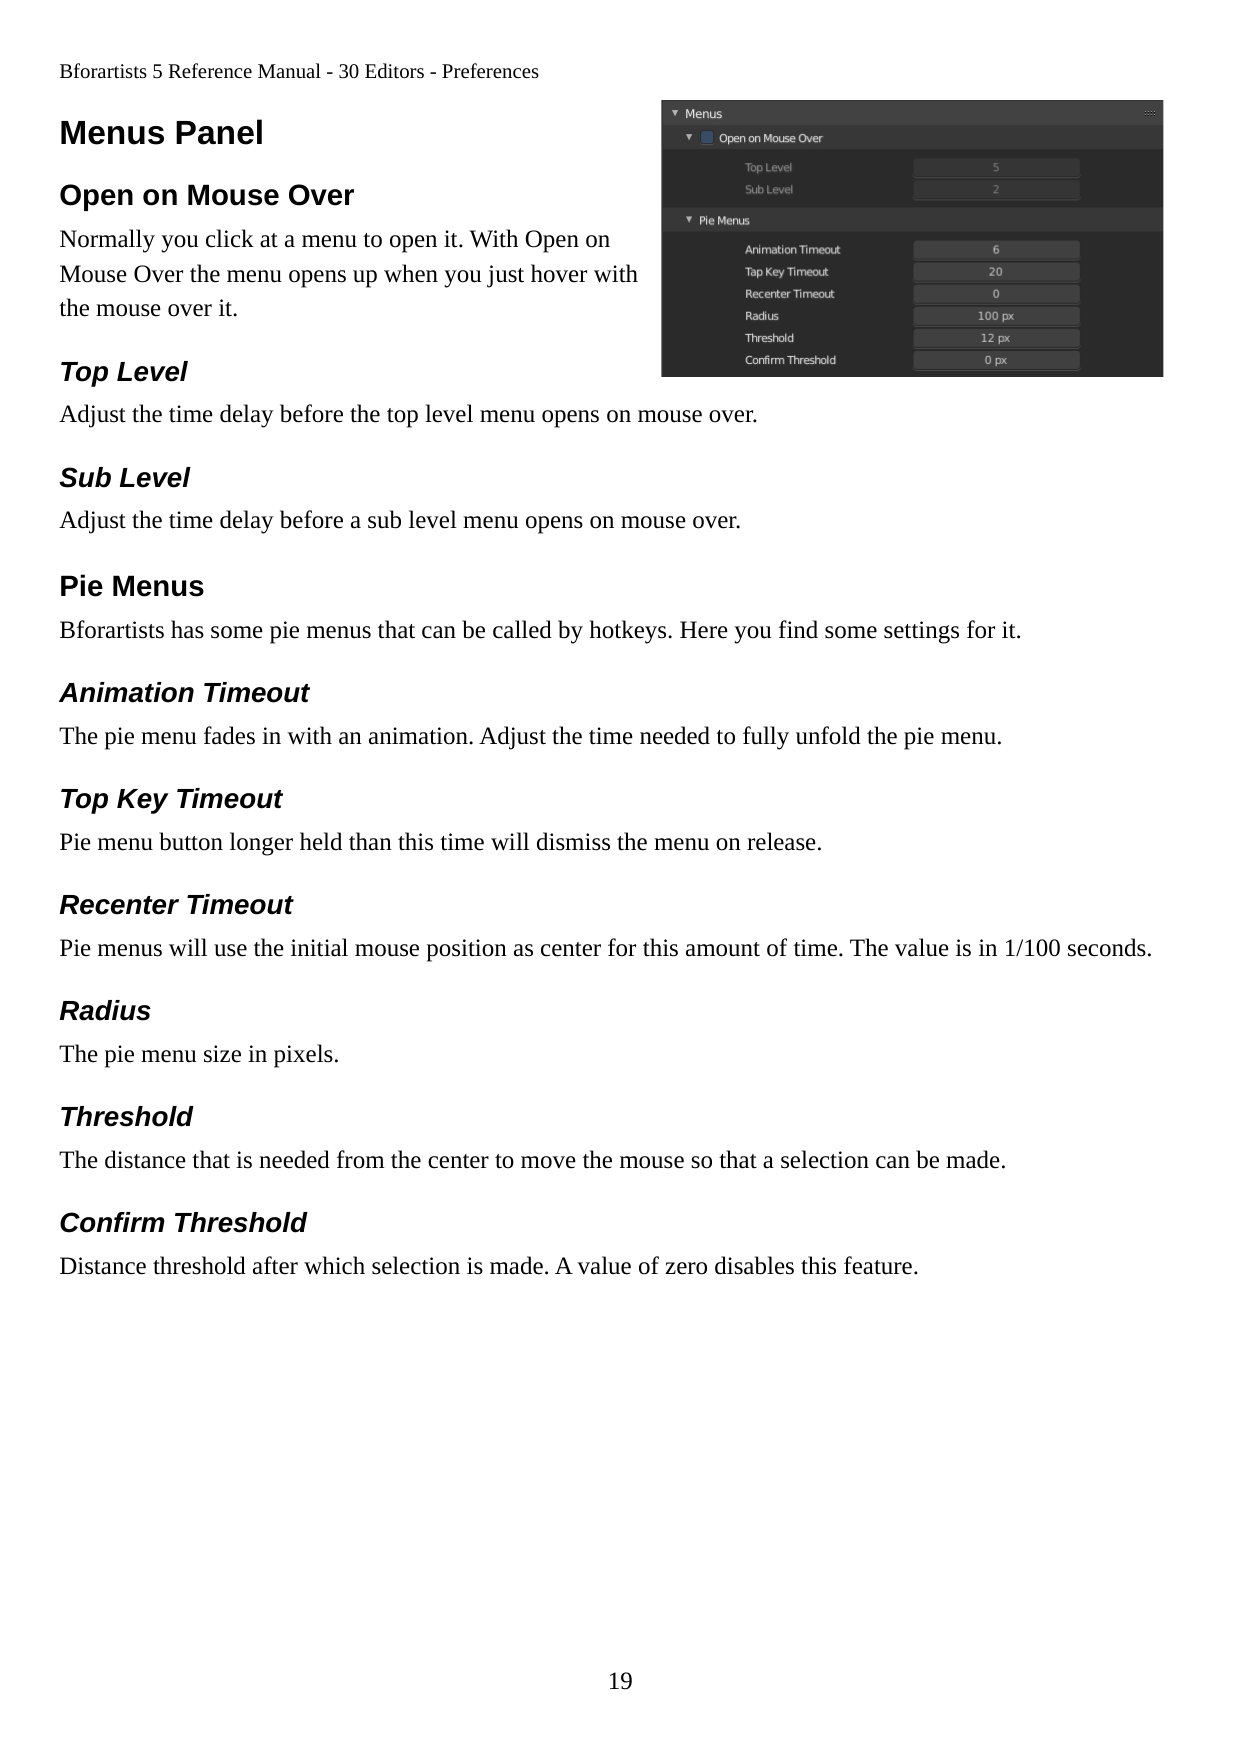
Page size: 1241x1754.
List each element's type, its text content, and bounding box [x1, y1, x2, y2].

text Pie menu button longer held than this time will dismiss the menu on release. [59, 827, 1181, 856]
subtitle [1164, 178, 1181, 212]
subtitle Sub Level [59, 461, 1181, 493]
text Bforartists has some pie menus that can be called by hotkeys. Here you find some settings for it. [59, 615, 1181, 644]
text The pie menu size in pixels. [59, 1039, 1181, 1068]
text The pie menu fades in with an animation. Adjust the time needed to fully unfold the pie menu. [59, 721, 1181, 750]
subtitle Radius [59, 995, 1181, 1027]
subtitle Pie Menus [59, 569, 1181, 603]
text Adjust the time delay before the top level menu opens on mouse over. [59, 399, 1181, 428]
picture [661, 100, 1164, 377]
subtitle Animation Timeout [59, 677, 1181, 709]
text Adjust the time delay before a sub level menu opens on mouse over. [59, 505, 1181, 534]
text Normally you click at a menu to open it. With Open on Mouse Over the menu opens up when you just hover with the mouse over it. [59, 224, 661, 322]
subtitle Confirm Threshold [59, 1207, 1181, 1238]
text The distance that is needed from the center to move the mouse so that a selection can be made. [59, 1145, 1181, 1174]
subtitle Recenter Timeout [59, 889, 1181, 921]
subtitle Menus Panel [59, 113, 661, 151]
subtitle Top Level [59, 355, 1181, 387]
subtitle [1164, 113, 1181, 151]
subtitle Threshold [59, 1101, 1181, 1132]
text Pie menus will use the initial mouse position as center for this amount of time. The value is in 1/100 seconds. [59, 933, 1181, 962]
text Distance threshold after which selection is made. A value of zero disables this feature. [59, 1251, 1181, 1280]
subtitle Open on Mouse Over [59, 178, 661, 212]
subtitle Top Key Timeout [59, 783, 1181, 815]
